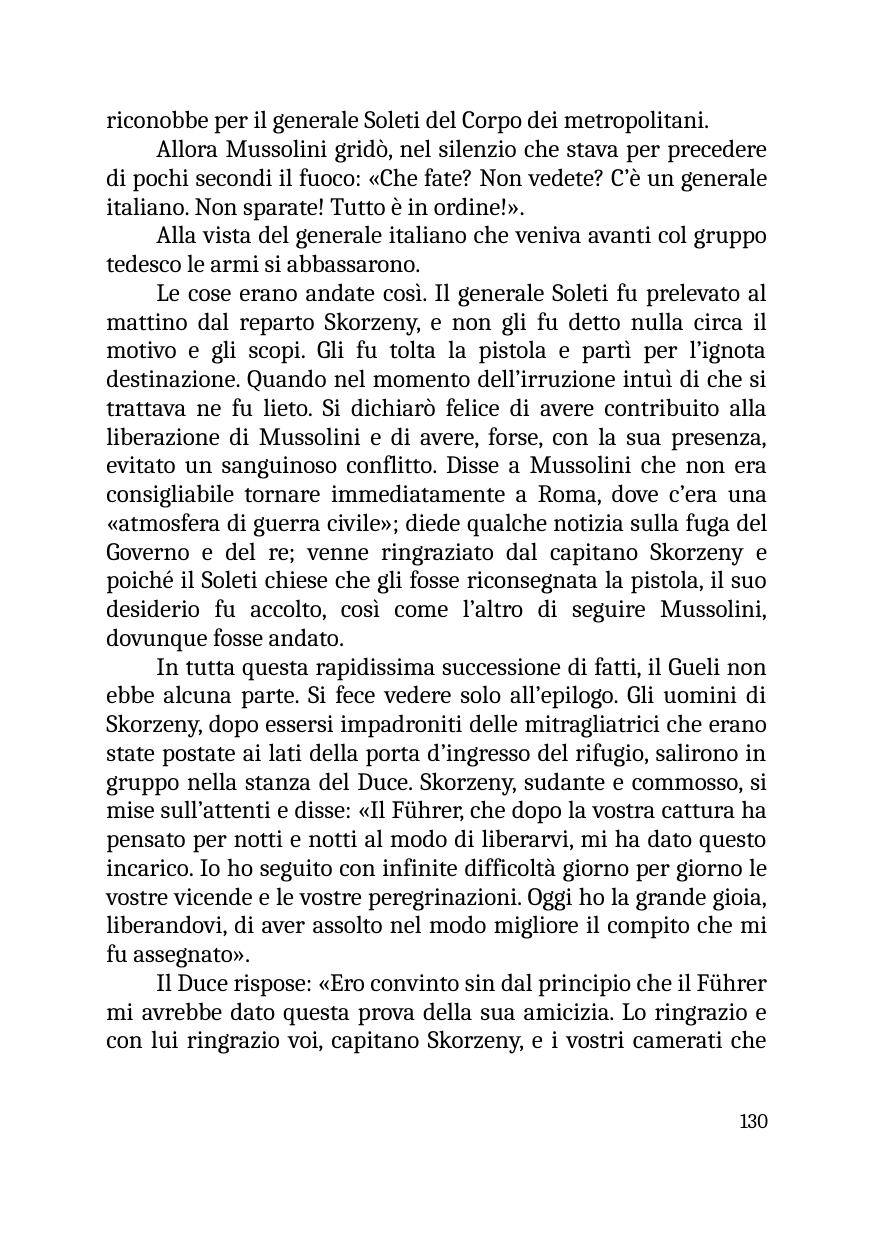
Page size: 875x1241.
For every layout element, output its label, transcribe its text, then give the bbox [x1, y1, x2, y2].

text Il Duce rispose: «Ero convinto sin dal principio che il Führer mi avrebbe dato questa prova della sua amicizia. Lo ringrazio e con lui ringrazio voi, capitano Skorzeny, e i vostri camerati che [106, 969, 768, 1055]
text Le cose erano andate così. Il generale Soleti fu prelevato al mattino dal reparto Skorzeny, e non gli fu detto nulla circa il motivo e gli scopi. Gli fu tolta la pistola e partì per l’ignota destinazione. Quando nel momento dell’irruzione intuì di che si trattava ne fu lieto. Si dichiarò felice di avere contribuito alla liberazione di Mussolini e di avere, forse, con la sua presenza, evitato un sanguinoso conflitto. Disse a Mussolini che non era consigliabile tornare immediatamente a Roma, dove c’era una «atmosfera di guerra civile»; diede qualche notizia sulla fuga del Governo e del re; venne ringraziato dal capitano Skorzeny e poiché il Soleti chiese che gli fosse riconsegnata la pistola, il suo desiderio fu accolto, così come l’altro di seguire Mussolini, dovunque fosse andato. [106, 279, 768, 652]
text Alla vista del generale italiano che veniva avanti col gruppo tedesco le armi si abbassarono. [106, 221, 768, 279]
text riconobbe per il generale Soleti del Corpo dei metropolitani. [106, 106, 768, 135]
text Allora Mussolini gridò, nel silenzio che stava per precedere di pochi secondi il fuoco: «Che fate? Non vedete? C’è un generale italiano. Non sparate! Tutto è in ordine!». [106, 135, 768, 221]
text In tutta questa rapidissima successione di fatti, il Gueli non ebbe alcuna parte. Si fece vedere solo all’epilogo. Gli uomini di Skorzeny, dopo essersi impadroniti delle mitragliatrici che erano state postate ai lati della porta d’ingresso del rifugio, salirono in gruppo nella stanza del Duce. Skorzeny, sudante e commosso, si mise sull’attenti e disse: «Il Führer, che dopo la vostra cattura ha pensato per notti e notti al modo di liberarvi, mi ha dato questo incarico. Io ho seguito con infinite difficoltà giorno per giorno le vostre vicende e le vostre peregrinazioni. Oggi ho la grande gioia, liberandovi, di aver assolto nel modo migliore il compito che mi fu assegnato». [106, 652, 768, 969]
